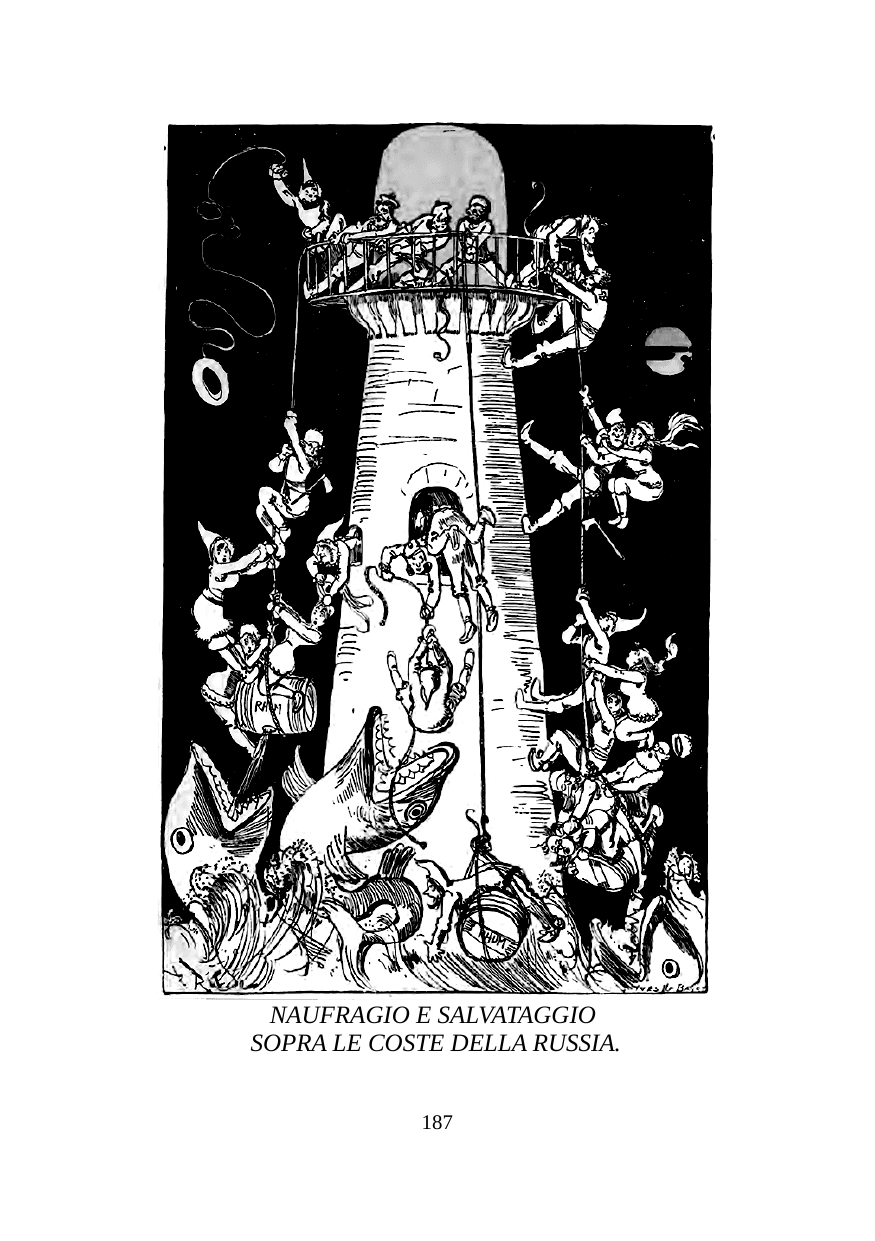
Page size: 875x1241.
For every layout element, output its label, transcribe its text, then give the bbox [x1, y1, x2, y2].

text NAUFRAGIO E SALVATAGGIO SOPRA LE COSTE DELLA RUSSIA. [158, 1000, 716, 1057]
picture [157, 118, 717, 1000]
